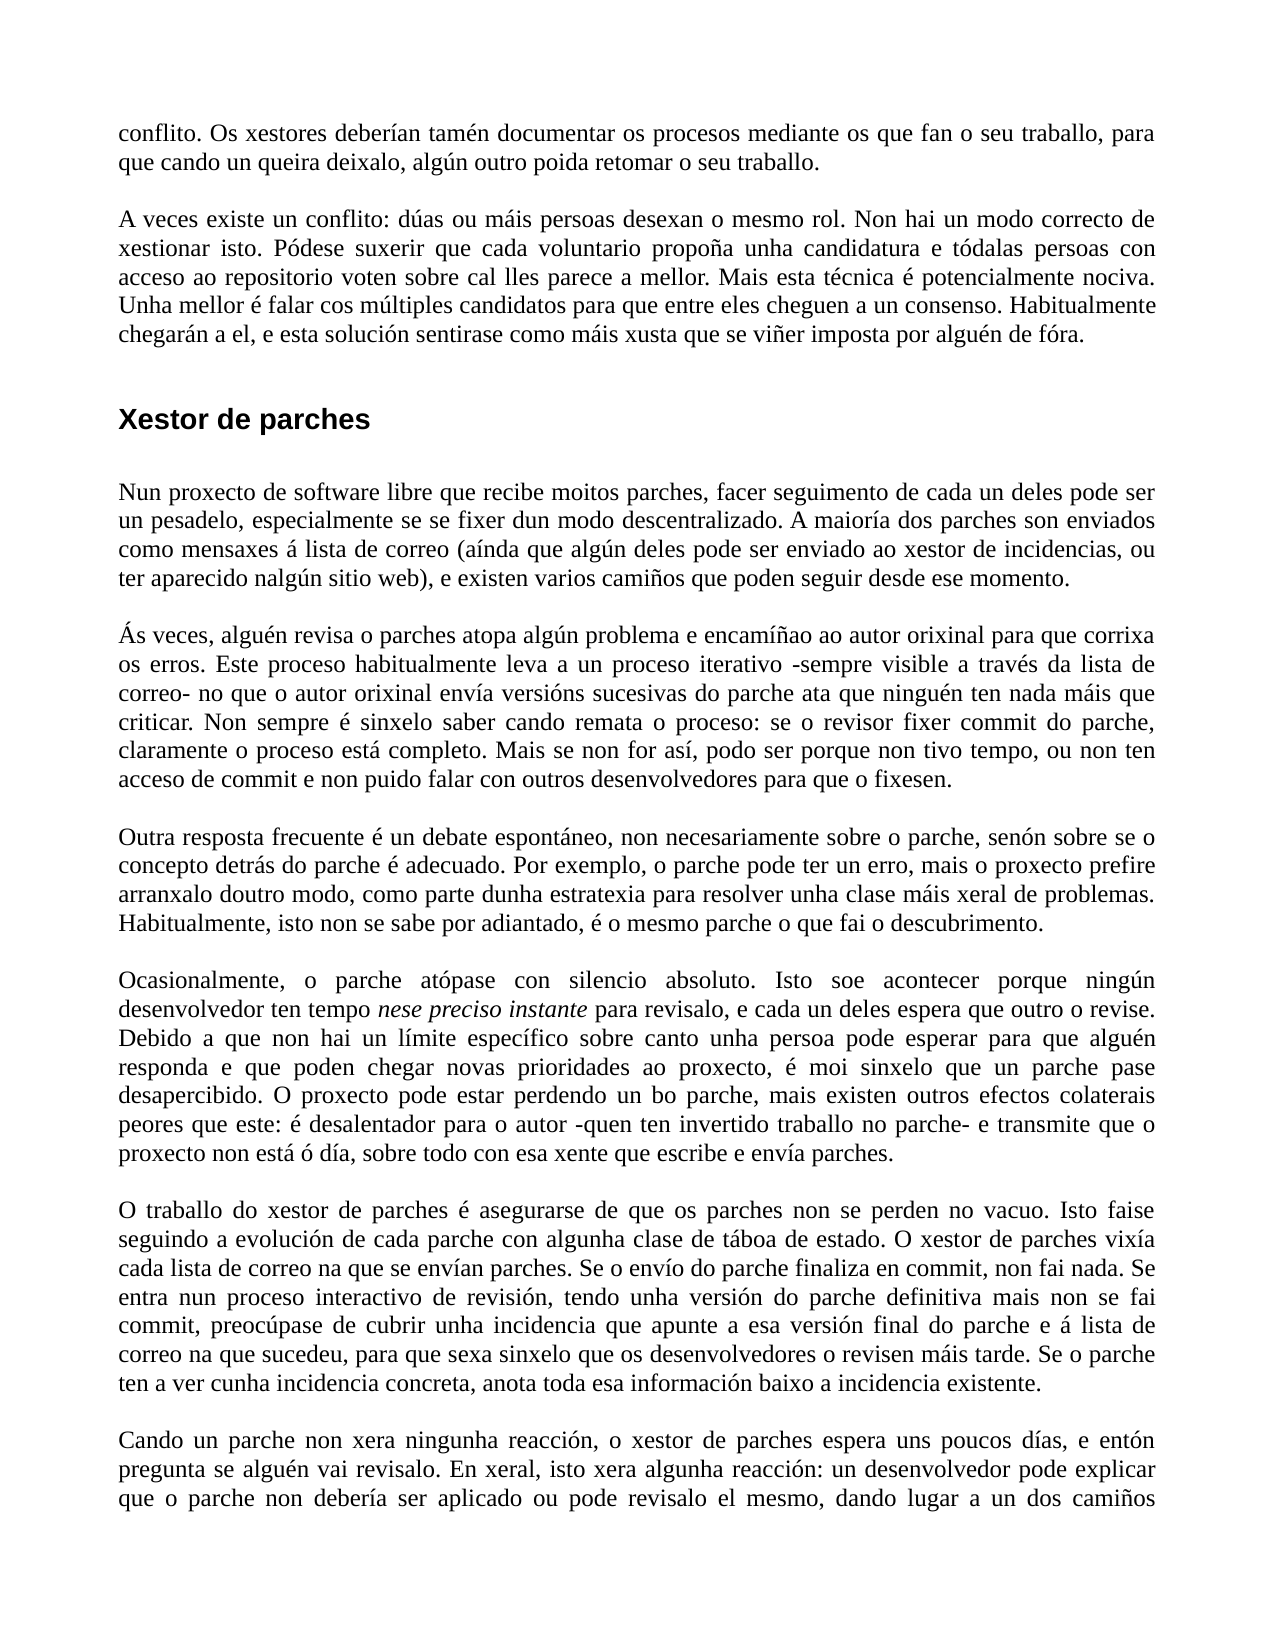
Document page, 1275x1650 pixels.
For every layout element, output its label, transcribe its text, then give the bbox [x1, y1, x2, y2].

text O traballo do xestor de parches é asegurarse de que os parches non se perden no vacuo. Isto faise seguindo a evolución de cada parche con algunha clase de táboa de estado. O xestor de parches vixía cada lista de correo na que se envían parches. Se o envío do parche finaliza en commit, non fai nada. Se entra nun proceso interactivo de revisión, tendo unha versión do parche definitiva mais non se fai commit, preocúpase de cubrir unha incidencia que apunte a esa versión final do parche e á lista de correo na que sucedeu, para que sexa sinxelo que os desenvolvedores o revisen máis tarde. Se o parche ten a ver cunha incidencia concreta, anota toda esa información baixo a incidencia existente. [118, 1195, 1157, 1397]
text Cando un parche non xera ningunha reacción, o xestor de parches espera uns poucos días, e entón pregunta se alguén vai revisalo. En xeral, isto xera algunha reacción: un desenvolvedor pode explicar que o parche non debería ser aplicado ou pode revisalo el mesmo, dando lugar a un dos camiños [118, 1425, 1157, 1512]
text Nun proxecto de software libre que recibe moitos parches, facer seguimento de cada un deles pode ser un pesadelo, especialmente se se fixer dun modo descentralizado. A maioría dos parches son enviados como mensaxes á lista de correo (aínda que algún deles pode ser enviado ao xestor de incidencias, ou ter aparecido nalgún sitio web), e existen varios camiños que poden seguir desde ese momento. [118, 477, 1157, 592]
text conflito. Os xestores deberían tamén documentar os procesos mediante os que fan o seu traballo, para que cando un queira deixalo, algún outro poida retomar o seu traballo. [118, 118, 1157, 176]
text Ás veces, alguén revisa o parches atopa algún problema e encamíñao ao autor orixinal para que corrixa os erros. Este proceso habitualmente leva a un proceso iterativo -sempre visible a través da lista de correo- no que o autor orixinal envía versións sucesivas do parche ata que ninguén ten nada máis que criticar. Non sempre é sinxelo saber cando remata o proceso: se o revisor fixer commit do parche, claramente o proceso está completo. Mais se non for así, podo ser porque non tivo tempo, ou non ten acceso de commit e non puido falar con outros desenvolvedores para que o fixesen. [118, 620, 1157, 793]
subtitle Xestor de parches [118, 402, 1157, 435]
text A veces existe un conflito: dúas ou máis persoas desexan o mesmo rol. Non hai un modo correcto de xestionar isto. Pódese suxerir que cada voluntario propoña unha candidatura e tódalas persoas con acceso ao repositorio voten sobre cal lles parece a mellor. Mais esta técnica é potencialmente nociva. Unha mellor é falar cos múltiples candidatos para que entre eles cheguen a un consenso. Habitualmente chegarán a el, e esta solución sentirase como máis xusta que se viñer imposta por alguén de fóra. [118, 204, 1157, 348]
text Ocasionalmente, o parche atópase con silencio absoluto. Isto soe acontecer porque ningún desenvolvedor ten tempo nese preciso instante para revisalo, e cada un deles espera que outro o revise. Debido a que non hai un límite específico sobre canto unha persoa pode esperar para que alguén responda e que poden chegar novas prioridades ao proxecto, é moi sinxelo que un parche pase desapercibido. O proxecto pode estar perdendo un bo parche, mais existen outros efectos colaterais peores que este: é desalentador para o autor -quen ten invertido traballo no parche- e transmite que o proxecto non está ó día, sobre todo con esa xente que escribe e envía parches. [118, 965, 1157, 1167]
text Outra resposta frecuente é un debate espontáneo, non necesariamente sobre o parche, senón sobre se o concepto detrás do parche é adecuado. Por exemplo, o parche pode ter un erro, mais o proxecto prefire arranxalo doutro modo, como parte dunha estratexia para resolver unha clase máis xeral de problemas. Habitualmente, isto non se sabe por adiantado, é o mesmo parche o que fai o descubrimento. [118, 822, 1157, 937]
